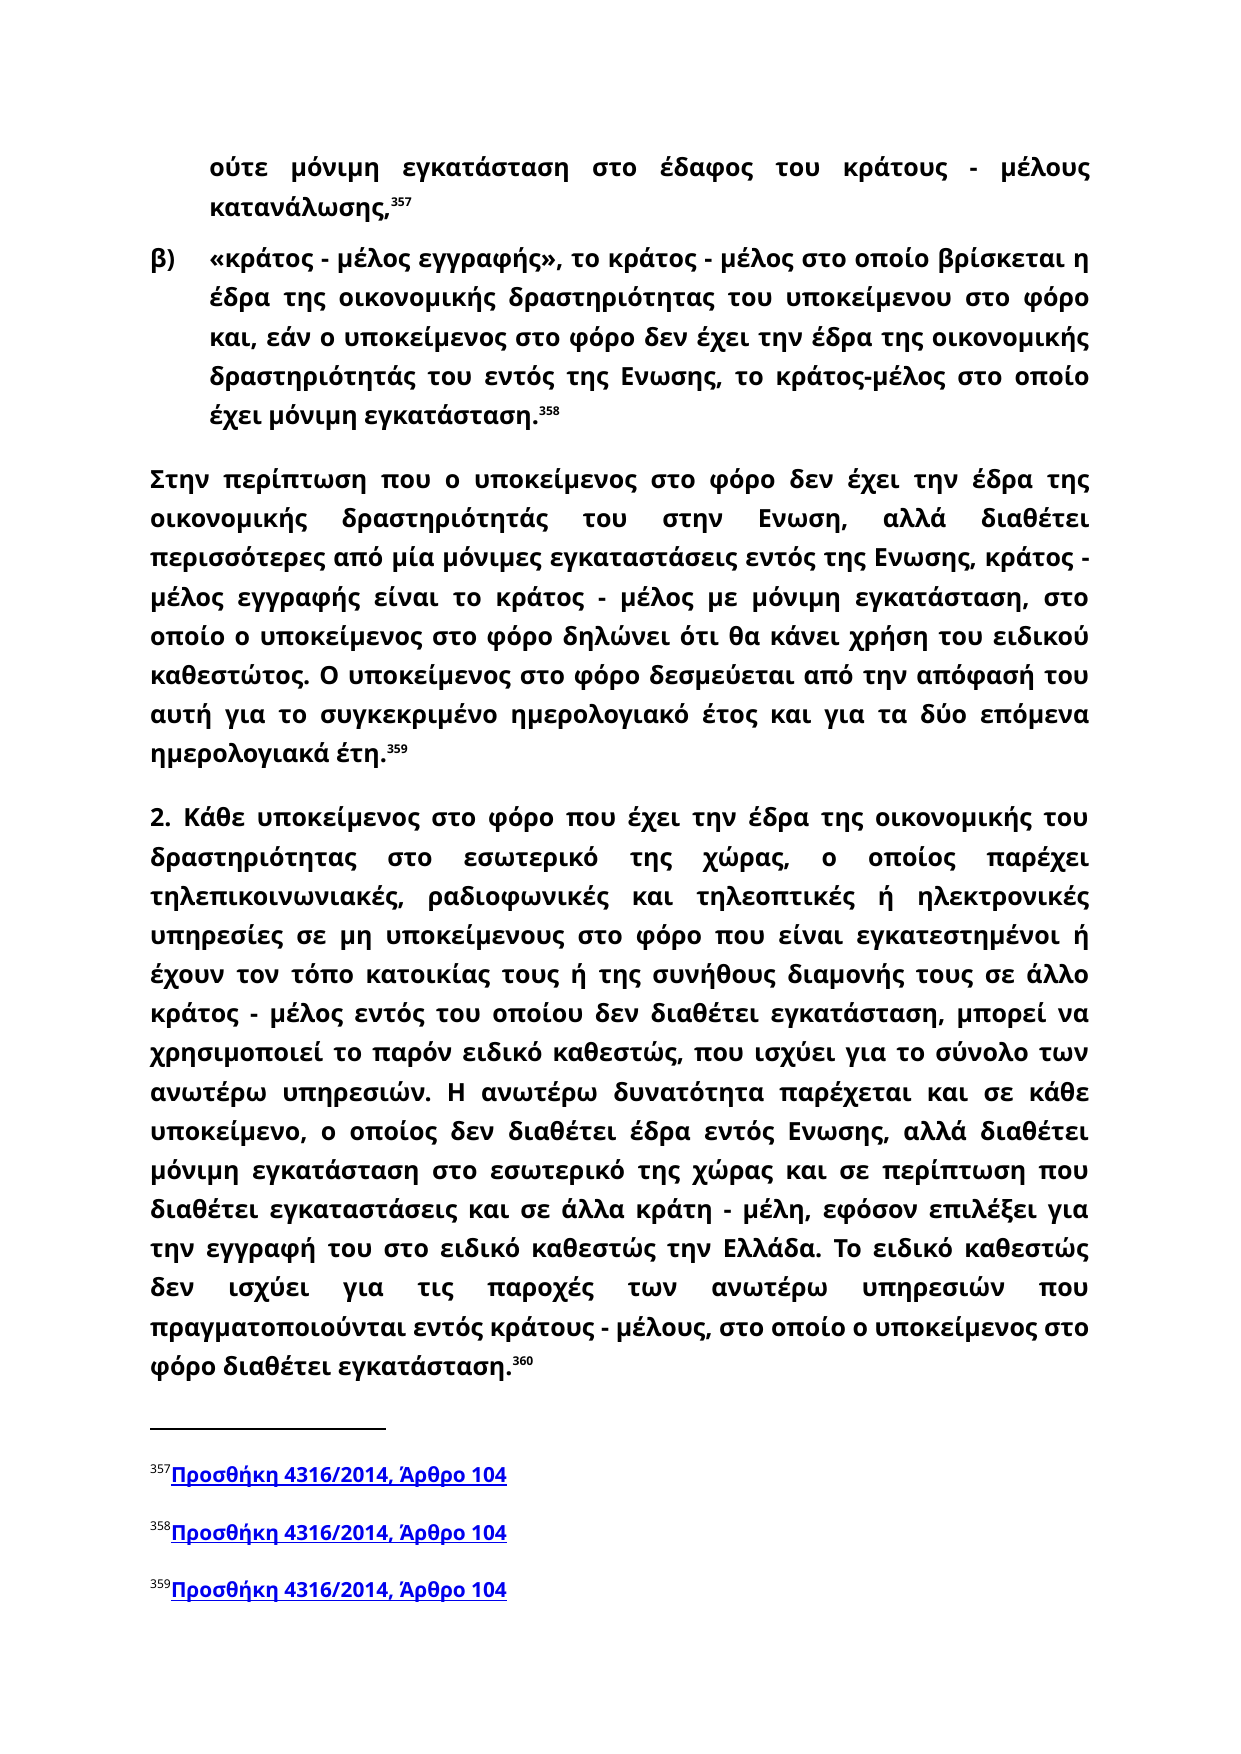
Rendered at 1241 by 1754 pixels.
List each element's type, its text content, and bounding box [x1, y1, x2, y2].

list ούτε μόνιμη εγκατάσταση στο έδαφος του κράτους - μέλους κατανάλωσης, [150, 150, 1090, 223]
text Προσθήκη 4316/2014, Άρθρο 104 [150, 1460, 1090, 1489]
text 2. Κάθε υποκείμενος στο φόρο που έχει την έδρα της οικονομικής του δραστηριότητας στο εσωτερικό της χώρας, ο οποίος παρέχει τηλεπικοινωνιακές, ραδιοφωνικές και τηλεοπτικές ή ηλεκτρονικές υπηρεσίες σε μη υποκείμενους στο φόρο που είναι εγκατεστημένοι ή έχουν τον τόπο κατοικίας τους ή της συνήθους διαμονής τους σε άλλο κράτος - μέλος εντός του οποίου δεν διαθέτει εγκατάσταση, μπορεί να χρησιμοποιεί το παρόν ειδικό καθεστώς, που ισχύει για το σύνολο των ανωτέρω υπηρεσιών. Η ανωτέρω δυνατότητα παρέχεται και σε κάθε υποκείμενο, ο οποίος δεν διαθέτει έδρα εντός Ενωσης, αλλά διαθέτει μόνιμη εγκατάσταση στο εσωτερικό της χώρας και σε περίπτωση που διαθέτει εγκαταστάσεις και σε άλλα κράτη - μέλη, εφόσον επιλέξει για την εγγραφή του στο ειδικό καθεστώς την Ελλάδα. Το ειδικό καθεστώς δεν ισχύει για τις παροχές των ανωτέρω υπηρεσιών που πραγματοποιούνται εντός κράτους - μέλους, στο οποίο ο υποκείμενος στο φόρο διαθέτει εγκατάσταση. [150, 800, 1090, 1382]
text Προσθήκη 4316/2014, Άρθρο 104 [150, 1576, 1090, 1604]
text Προσθήκη 4316/2014, Άρθρο 104 [150, 1518, 1090, 1546]
text Στην περίπτωση που ο υποκείμενος στο φόρο δεν έχει την έδρα της οικονομικής δραστηριότητάς του στην Ενωση, αλλά διαθέτει περισσότερες από μία μόνιμες εγκαταστάσεις εντός της Ενωσης, κράτος - μέλος εγγραφής είναι το κράτος - μέλος με μόνιμη εγκατάσταση, στο οποίο ο υποκείμενος στο φόρο δηλώνει ότι θα κάνει χρήση του ειδικού καθεστώτος. Ο υποκείμενος στο φόρο δεσμεύεται από την απόφασή του αυτή για το συγκεκριμένο ημερολογιακό έτος και για τα δύο επόμενα ημερολογιακά έτη. [150, 462, 1090, 770]
list β) «κράτος - μέλος εγγραφής», το κράτος - μέλος στο οποίο βρίσκεται η έδρα της οικονομικής δραστηριότητας του υποκείμενου στο φόρο και, εάν ο υποκείμενος στο φόρο δεν έχει την έδρα της οικονομικής δραστηριότητάς του εντός της Ενωσης, το κράτος-μέλος στο οποίο έχει μόνιμη εγκατάσταση. [150, 241, 1090, 432]
